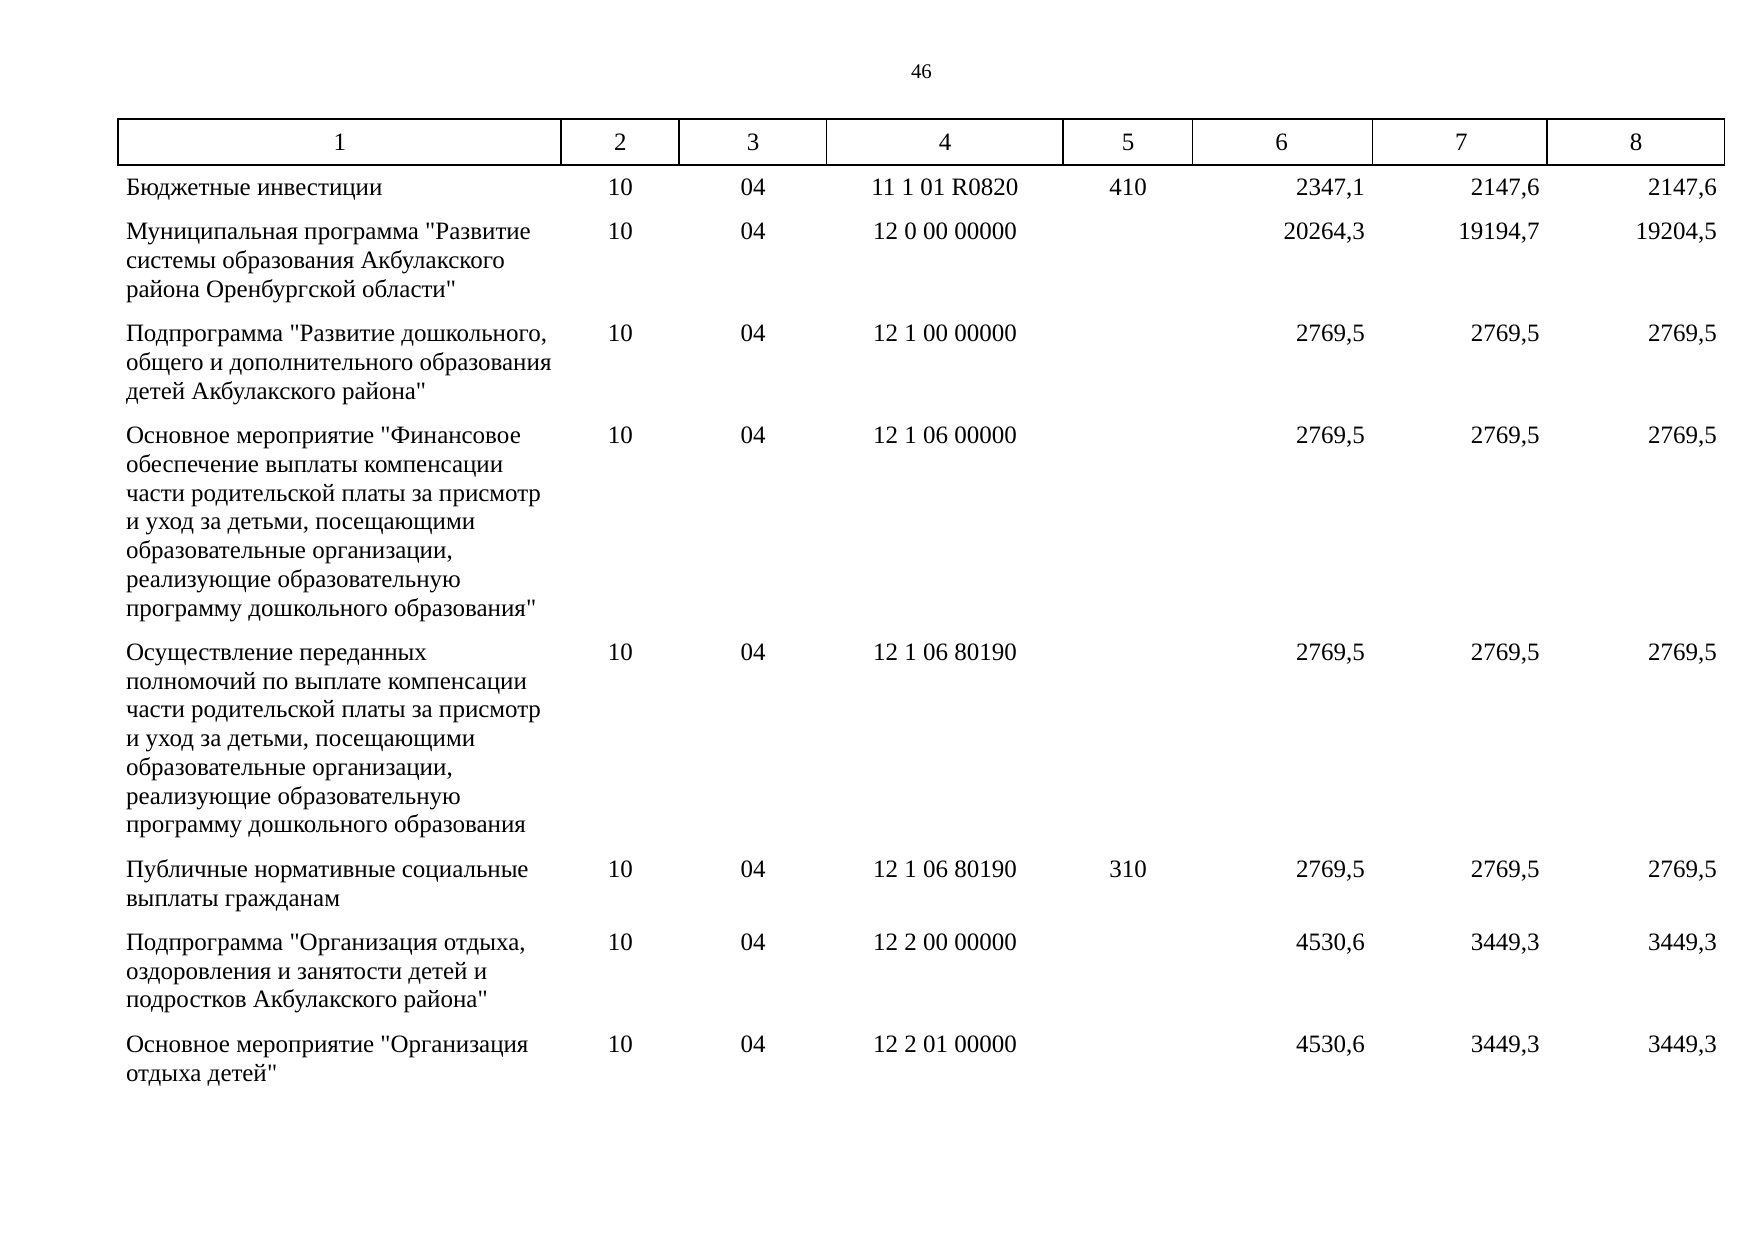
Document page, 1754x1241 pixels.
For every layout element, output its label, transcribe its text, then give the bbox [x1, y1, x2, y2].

table_cell 2147,6 [1372, 166, 1547, 208]
table_cell 2769,5 [1193, 412, 1372, 629]
table_cell 2769,5 [1372, 629, 1547, 846]
table_cell [1063, 629, 1193, 846]
table_header 6 [1201, 128, 1362, 156]
table_cell [1063, 310, 1193, 412]
table_cell 04 [679, 846, 827, 919]
table_cell 2347,1 [1193, 166, 1372, 208]
table_cell 19204,5 [1547, 209, 1724, 310]
table_cell 12 1 00 00000 [827, 310, 1063, 412]
table_cell 2769,5 [1372, 412, 1547, 629]
table_cell [1063, 1021, 1193, 1094]
table_header [1548, 120, 1724, 164]
table_cell Подпрограмма "Организация отдыха, оздоровления и занятости детей и подростков Акбулакского района" [118, 919, 561, 1021]
table_cell 2147,6 [1547, 166, 1724, 208]
table_cell Подпрограмма "Развитие дошкольного, общего и дополнительного образования детей Акбулакского района" [118, 310, 561, 412]
table_cell 2769,5 [1193, 629, 1372, 846]
table_cell 04 [679, 310, 827, 412]
table_cell 2769,5 [1372, 846, 1547, 919]
table_cell 12 0 00 00000 [827, 209, 1063, 310]
table_header [1064, 120, 1192, 164]
table_cell 10 [561, 310, 679, 412]
table_cell 4530,6 [1193, 919, 1372, 1021]
table_header [1373, 120, 1546, 164]
table_cell [1063, 919, 1193, 1021]
table_cell 12 1 06 80190 [827, 629, 1063, 846]
table_cell 12 2 00 00000 [827, 919, 1063, 1021]
table_cell 10 [561, 629, 679, 846]
table_cell 04 [679, 166, 827, 208]
table_cell Основное мероприятие "Организация отдыха детей" [118, 1021, 561, 1094]
table_cell 3449,3 [1547, 919, 1724, 1021]
table_cell 3449,3 [1547, 1021, 1724, 1094]
table_header 5 [1071, 128, 1185, 156]
table_cell 19194,7 [1372, 209, 1547, 310]
table_cell 11 1 01 R0820 [827, 166, 1063, 208]
table_cell Бюджетные инвестиции [118, 166, 561, 208]
table_cell 10 [561, 1021, 679, 1094]
table_cell 12 1 06 00000 [827, 412, 1063, 629]
table_header [1193, 120, 1372, 164]
table_cell 2769,5 [1372, 310, 1547, 412]
table_cell 20264,3 [1193, 209, 1372, 310]
table_cell 04 [679, 629, 827, 846]
table_cell 12 1 06 80190 [827, 846, 1063, 919]
table_cell 3449,3 [1372, 1021, 1547, 1094]
table_header 1 [126, 128, 553, 156]
table_cell 410 [1063, 166, 1193, 208]
table_cell 2769,5 [1193, 846, 1372, 919]
table_cell 04 [679, 412, 827, 629]
table_cell 10 [561, 412, 679, 629]
table_cell 04 [679, 919, 827, 1021]
table_cell 310 [1063, 846, 1193, 919]
table_cell Основное мероприятие "Финансовое обеспечение выплаты компенсации части родительской платы за присмотр и уход за детьми, посещающими образовательные организации, реализующие образовательную программу дошкольного образования" [118, 412, 561, 629]
table_cell 2769,5 [1547, 310, 1724, 412]
table_header 2 [569, 128, 671, 156]
table_cell 2769,5 [1193, 310, 1372, 412]
table_cell 10 [561, 166, 679, 208]
table_header 3 [687, 128, 819, 156]
table_cell Муниципальная программа "Развитие системы образования Акбулакского района Оренбургской области" [118, 209, 561, 310]
table_cell 10 [561, 209, 679, 310]
table_cell 2769,5 [1547, 846, 1724, 919]
table_cell 04 [679, 209, 827, 310]
table_header 7 [1380, 128, 1542, 156]
table_cell [1063, 412, 1193, 629]
table_header [827, 120, 1062, 164]
table_cell 2769,5 [1547, 629, 1724, 846]
table_cell 04 [679, 1021, 827, 1094]
table_cell 10 [561, 919, 679, 1021]
table_header 4 [835, 128, 1055, 156]
table_cell 10 [561, 846, 679, 919]
table_cell 12 2 01 00000 [827, 1021, 1063, 1094]
table_cell [1063, 209, 1193, 310]
table_cell Осуществление переданных полномочий по выплате компенсации части родительской платы за присмотр и уход за детьми, посещающими образовательные организации, реализующие образовательную программу дошкольного образования [118, 629, 561, 846]
table_header [562, 120, 678, 164]
table_header [119, 120, 560, 164]
table_cell Публичные нормативные социальные выплаты гражданам [118, 846, 561, 919]
table_cell 3449,3 [1372, 919, 1547, 1021]
table_cell 4530,6 [1193, 1021, 1372, 1094]
table_header 8 [1555, 128, 1716, 156]
table_cell 2769,5 [1547, 412, 1724, 629]
table_header [680, 120, 826, 164]
